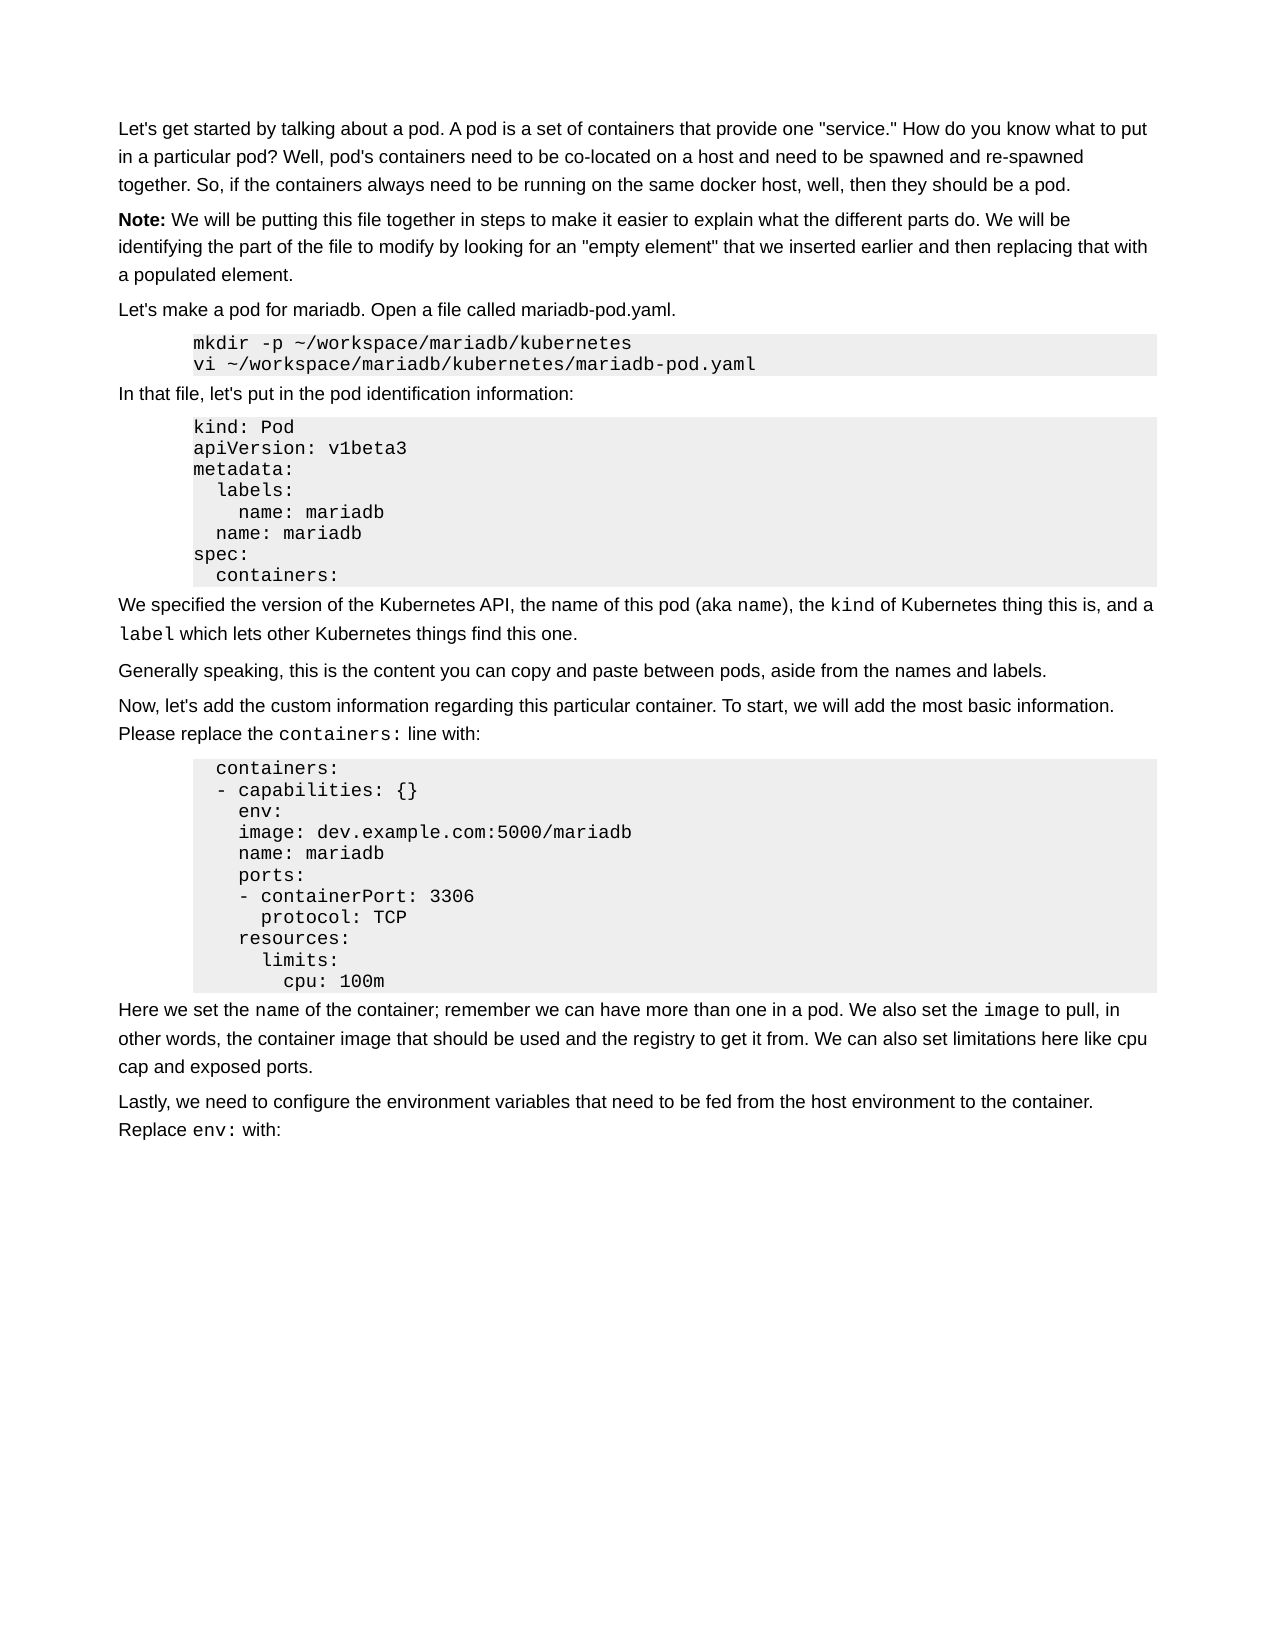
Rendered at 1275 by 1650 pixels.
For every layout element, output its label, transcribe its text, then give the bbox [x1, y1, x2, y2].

text - containerPort: 3306 [193, 887, 1157, 908]
text Let's make a pod for mariadb. Open a file called mariadb-pod.yaml. [118, 299, 1157, 320]
text image: dev.example.com:5000/mariadb [193, 823, 1157, 844]
text metadata: [193, 460, 1157, 481]
text name: mariadb [193, 502, 1157, 524]
text mkdir -p ~/workspace/mariadb/kubernetes [193, 334, 1157, 355]
text kind: Pod [193, 417, 1157, 439]
text containers: [193, 566, 1157, 587]
text spec: [193, 545, 1157, 566]
text Now, let's add the custom information regarding this particular container. To start, we will add the most basic information. Please replace the containers: line with: [118, 695, 1157, 746]
text - capabilities: {} [193, 780, 1157, 802]
text Generally speaking, this is the content you can copy and paste between pods, aside from the names and labels. [118, 659, 1157, 681]
text Let's get started by talking about a pod. A pod is a set of containers that provide one "service." How do you know what to put in a particular pod? Well, pod's containers need to be co-located on a host and need to be spawned and re-spawned together. So, if the containers always need to be running on the same docker host, well, then they should be a pod. [118, 118, 1157, 195]
text name: mariadb [193, 524, 1157, 545]
text name: mariadb [193, 844, 1157, 865]
text protocol: TCP [193, 908, 1157, 929]
text containers: [193, 759, 1157, 780]
text Here we set the name of the container; remember we can have more than one in a pod. We also set the image to pull, in other words, the container image that should be used and the registry to get it from. We can also set limitations here like cpu cap and exposed ports. [118, 999, 1157, 1077]
text Lastly, we need to configure the environment variables that need to be fed from the host environment to the container. Replace env: with: [118, 1091, 1157, 1142]
text apiVersion: v1beta3 [193, 439, 1157, 460]
text limits: [193, 950, 1157, 972]
text resources: [193, 929, 1157, 950]
text env: [193, 802, 1157, 823]
text Note: We will be putting this file together in steps to make it easier to explain what the different parts do. We will be identifying the part of the file to modify by looking for an "empty element" that we inserted earlier and then replacing that with a populated element. [118, 208, 1157, 285]
text labels: [193, 481, 1157, 502]
text vi ~/workspace/mariadb/kubernetes/mariadb-pod.yaml [193, 355, 1157, 376]
text ports: [193, 865, 1157, 887]
text We specified the version of the Kubernetes API, the name of this pod (aka name), the kind of Kubernetes thing this is, and a label which lets other Kubernetes things find this one. [118, 593, 1157, 646]
text In that file, let's put in the pod identification information: [118, 382, 1157, 404]
text cpu: 100m [193, 972, 1157, 993]
